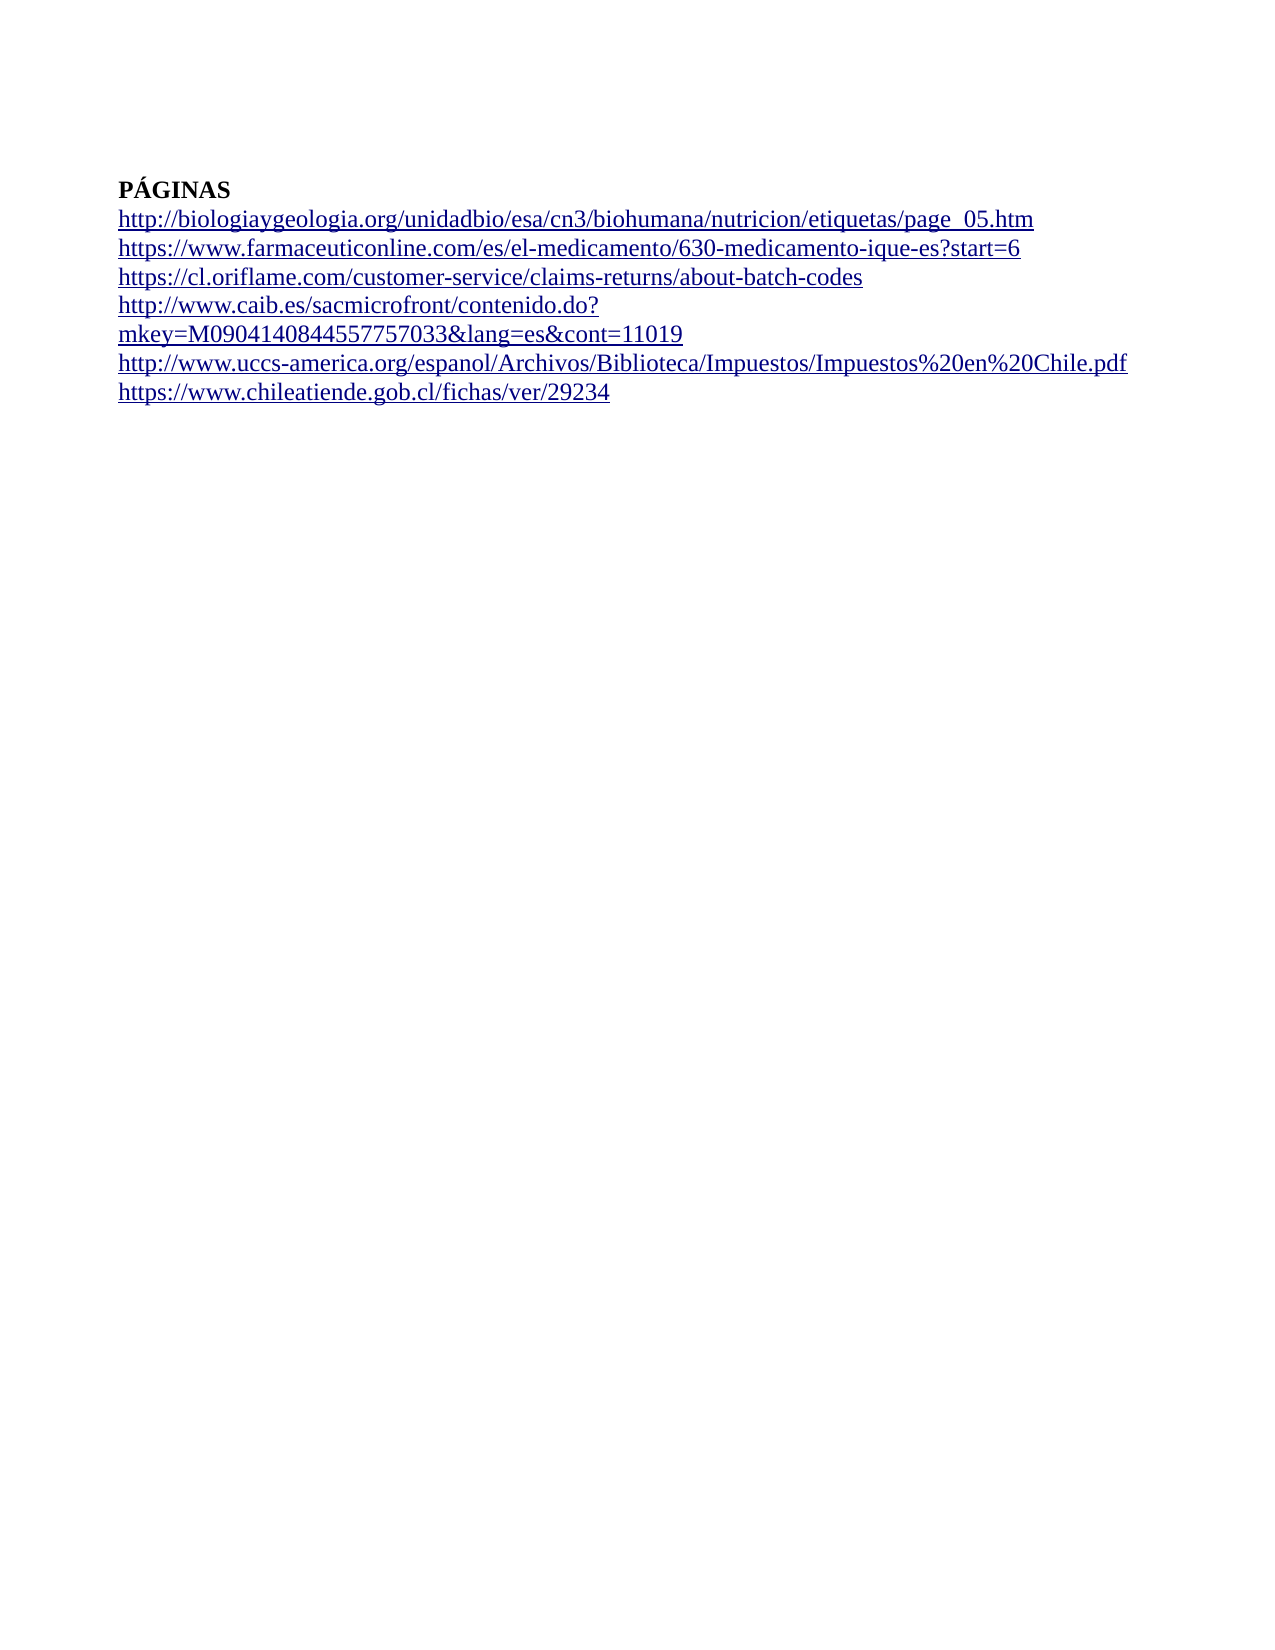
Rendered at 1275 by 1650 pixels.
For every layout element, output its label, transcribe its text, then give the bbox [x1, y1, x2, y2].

text https://cl.oriflame.com/customer-service/claims-returns/about-batch-codes [118, 262, 1157, 291]
text http://biologiaygeologia.org/unidadbio/esa/cn3/biohumana/nutricion/etiquetas/page_05.htm [118, 204, 1157, 233]
text https://www.farmaceuticonline.com/es/el-medicamento/630-medicamento-ique-es?start=6 [118, 233, 1157, 262]
text http://www.uccs-america.org/espanol/Archivos/Biblioteca/Impuestos/Impuestos%20en%20Chile.pdf [118, 348, 1157, 377]
text http://www.caib.es/sacmicrofront/contenido.do?mkey=M0904140844557757033&lang=es&cont=11019 [118, 291, 1157, 348]
text PÁGINAS [118, 176, 1157, 204]
text https://www.chileatiende.gob.cl/fichas/ver/29234 [118, 377, 1157, 406]
